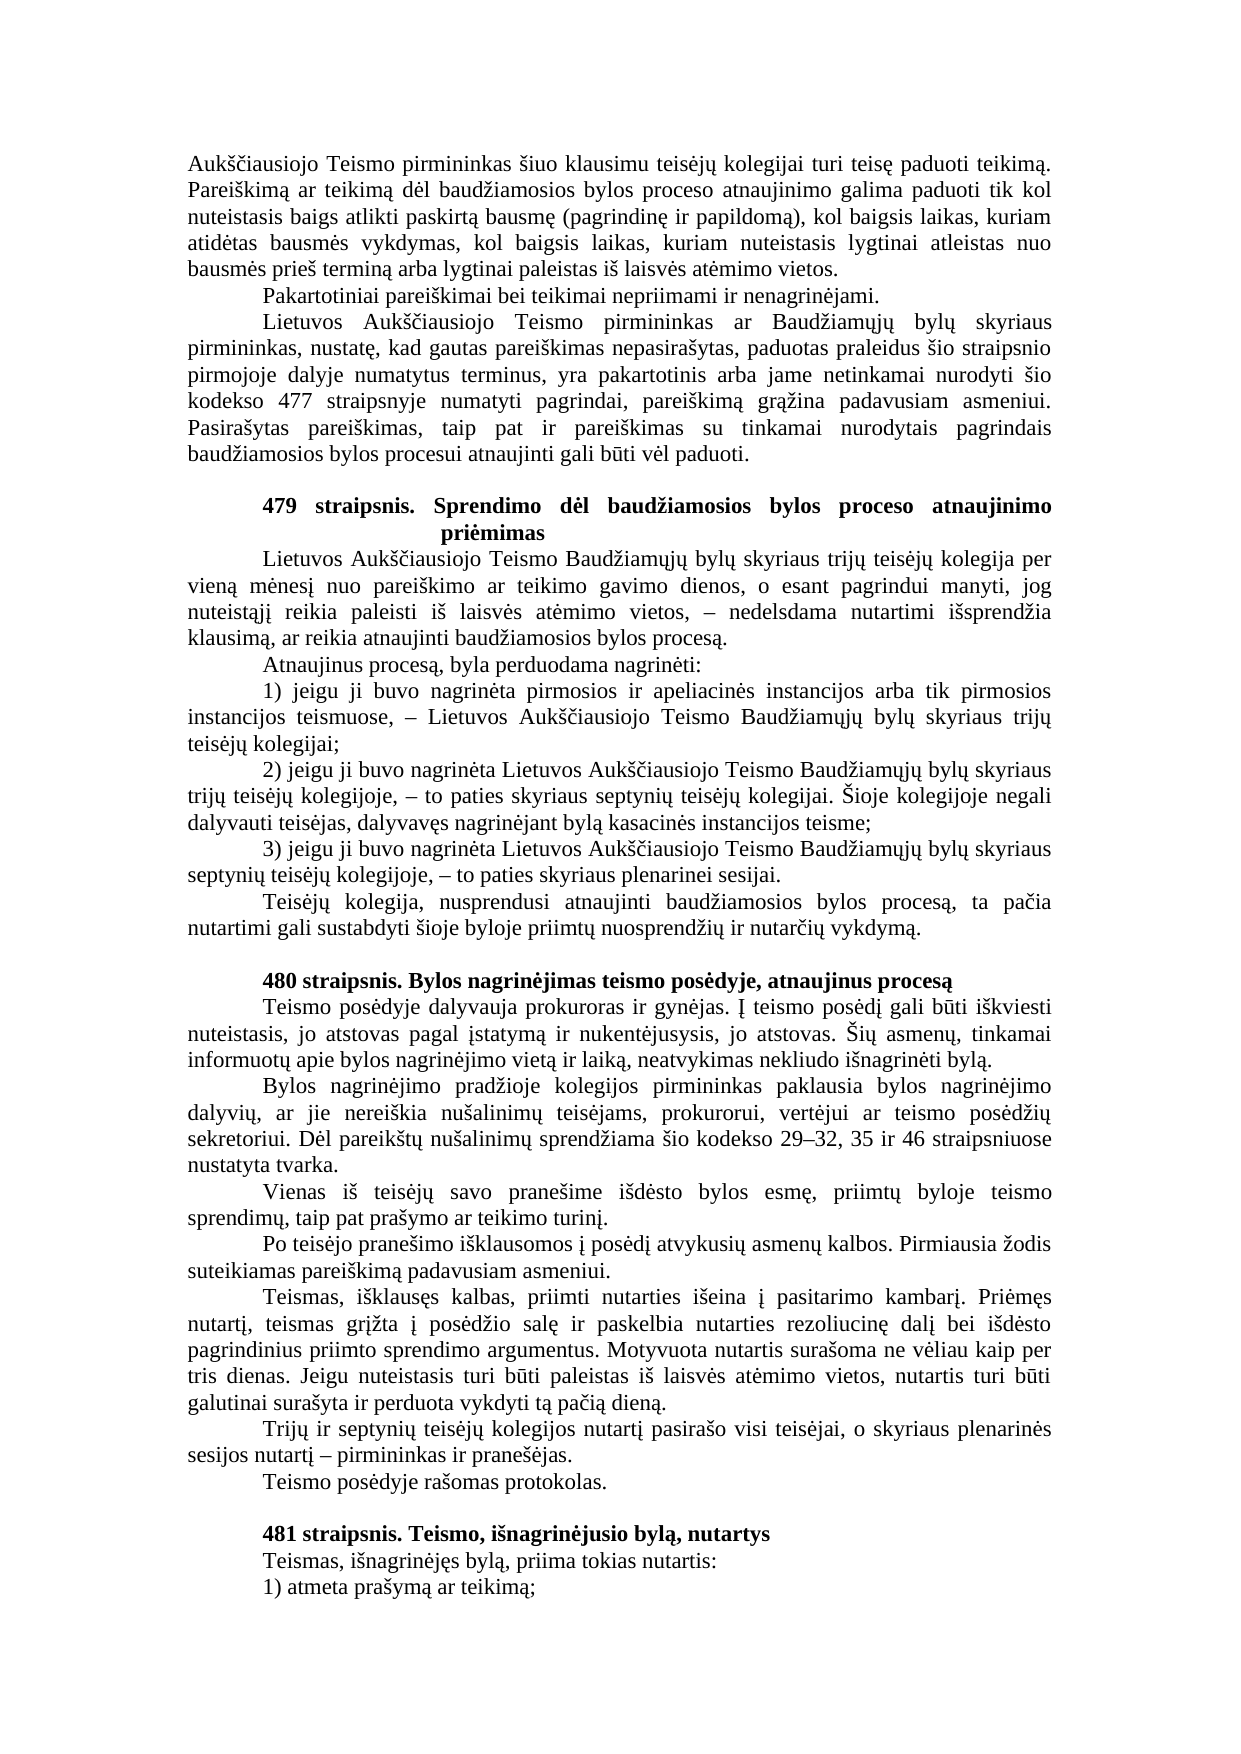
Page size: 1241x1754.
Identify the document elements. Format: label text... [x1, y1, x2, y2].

text 480 straipsnis. Bylos nagrinėjimas teismo posėdyje, atnaujinus procesą [187, 967, 1053, 993]
text Teismas, išklausęs kalbas, priimti nutarties išeina į pasitarimo kambarį. Priėmęs nutartį, teismas grįžta į posėdžio salę ir paskelbia nutarties rezoliucinę dalį bei išdėsto pagrindinius priimto sprendimo argumentus. Motyvuota nutartis surašoma ne vėliau kaip per tris dienas. Jeigu nuteistasis turi būti paleistas iš laisvės atėmimo vietos, nutartis turi būti galutinai surašyta ir perduota vykdyti tą pačią dieną. [187, 1283, 1053, 1415]
text 479 straipsnis. Sprendimo dėl baudžiamosios bylos proceso atnaujinimo priėmimas [262, 493, 1053, 545]
text Lietuvos Aukščiausiojo Teismo Baudžiamųjų bylų skyriaus trijų teisėjų kolegija per vieną mėnesį nuo pareiškimo ar teikimo gavimo dienos, o esant pagrindui manyti, jog nuteistąjį reikia paleisti iš laisvės atėmimo vietos, – nedelsdama nutartimi išsprendžia klausimą, ar reikia atnaujinti baudžiamosios bylos procesą. [187, 545, 1053, 651]
text 481 straipsnis. Teismo, išnagrinėjusio bylą, nutartys [187, 1520, 1053, 1547]
text 3) jeigu ji buvo nagrinėta Lietuvos Aukščiausiojo Teismo Baudžiamųjų bylų skyriaus septynių teisėjų kolegijoje, – to paties skyriaus plenarinei sesijai. [187, 835, 1053, 888]
text Lietuvos Aukščiausiojo Teismo pirmininkas ar Baudžiamųjų bylų skyriaus pirmininkas, nustatę, kad gautas pareiškimas nepasirašytas, paduotas praleidus šio straipsnio pirmojoje dalyje numatytus terminus, yra pakartotinis arba jame netinkamai nurodyti šio kodekso 477 straipsnyje numatyti pagrindai, pareiškimą grąžina padavusiam asmeniui. Pasirašytas pareiškimas, taip pat ir pareiškimas su tinkamai nurodytais pagrindais baudžiamosios bylos procesui atnaujinti gali būti vėl paduoti. [187, 308, 1053, 466]
text Trijų ir septynių teisėjų kolegijos nutartį pasirašo visi teisėjai, o skyriaus plenarinės sesijos nutartį – pirmininkas ir pranešėjas. [187, 1415, 1053, 1468]
text Teismo posėdyje rašomas protokolas. [187, 1468, 1053, 1494]
text 1) atmeta prašymą ar teikimą; [187, 1573, 1053, 1599]
text 1) jeigu ji buvo nagrinėta pirmosios ir apeliacinės instancijos arba tik pirmosios instancijos teismuose, – Lietuvos Aukščiausiojo Teismo Baudžiamųjų bylų skyriaus trijų teisėjų kolegijai; [187, 677, 1053, 756]
text Bylos nagrinėjimo pradžioje kolegijos pirmininkas paklausia bylos nagrinėjimo dalyvių, ar jie nereiškia nušalinimų teisėjams, prokurorui, vertėjui ar teismo posėdžių sekretoriui. Dėl pareikštų nušalinimų sprendžiama šio kodekso 29–32, 35 ir 46 straipsniuose nustatyta tvarka. [187, 1072, 1053, 1178]
text Vienas iš teisėjų savo pranešime išdėsto bylos esmę, priimtų byloje teismo sprendimų, taip pat prašymo ar teikimo turinį. [187, 1178, 1053, 1231]
text Teismo posėdyje dalyvauja prokuroras ir gynėjas. Į teismo posėdį gali būti iškviesti nuteistasis, jo atstovas pagal įstatymą ir nukentėjusysis, jo atstovas. Šių asmenų, tinkamai informuotų apie bylos nagrinėjimo vietą ir laiką, neatvykimas nekliudo išnagrinėti bylą. [187, 993, 1053, 1072]
text Po teisėjo pranešimo išklausomos į posėdį atvykusių asmenų kalbos. Pirmiausia žodis suteikiamas pareiškimą padavusiam asmeniui. [187, 1231, 1053, 1283]
text 2) jeigu ji buvo nagrinėta Lietuvos Aukščiausiojo Teismo Baudžiamųjų bylų skyriaus trijų teisėjų kolegijoje, – to paties skyriaus septynių teisėjų kolegijai. Šioje kolegijoje negali dalyvauti teisėjas, dalyvavęs nagrinėjant bylą kasacinės instancijos teisme; [187, 756, 1053, 835]
text Teisėjų kolegija, nusprendusi atnaujinti baudžiamosios bylos procesą, ta pačia nutartimi gali sustabdyti šioje byloje priimtų nuosprendžių ir nutarčių vykdymą. [187, 888, 1053, 941]
text Aukščiausiojo Teismo pirmininkas šiuo klausimu teisėjų kolegijai turi teisę paduoti teikimą. Pareiškimą ar teikimą dėl baudžiamosios bylos proceso atnaujinimo galima paduoti tik kol nuteistasis baigs atlikti paskirtą bausmę (pagrindinę ir papildomą), kol baigsis laikas, kuriam atidėtas bausmės vykdymas, kol baigsis laikas, kuriam nuteistasis lygtinai atleistas nuo bausmės prieš terminą arba lygtinai paleistas iš laisvės atėmimo vietos. [187, 150, 1053, 282]
text Pakartotiniai pareiškimai bei teikimai nepriimami ir nenagrinėjami. [187, 282, 1053, 308]
text Atnaujinus procesą, byla perduodama nagrinėti: [187, 651, 1053, 677]
text Teismas, išnagrinėjęs bylą, priima tokias nutartis: [187, 1547, 1053, 1573]
